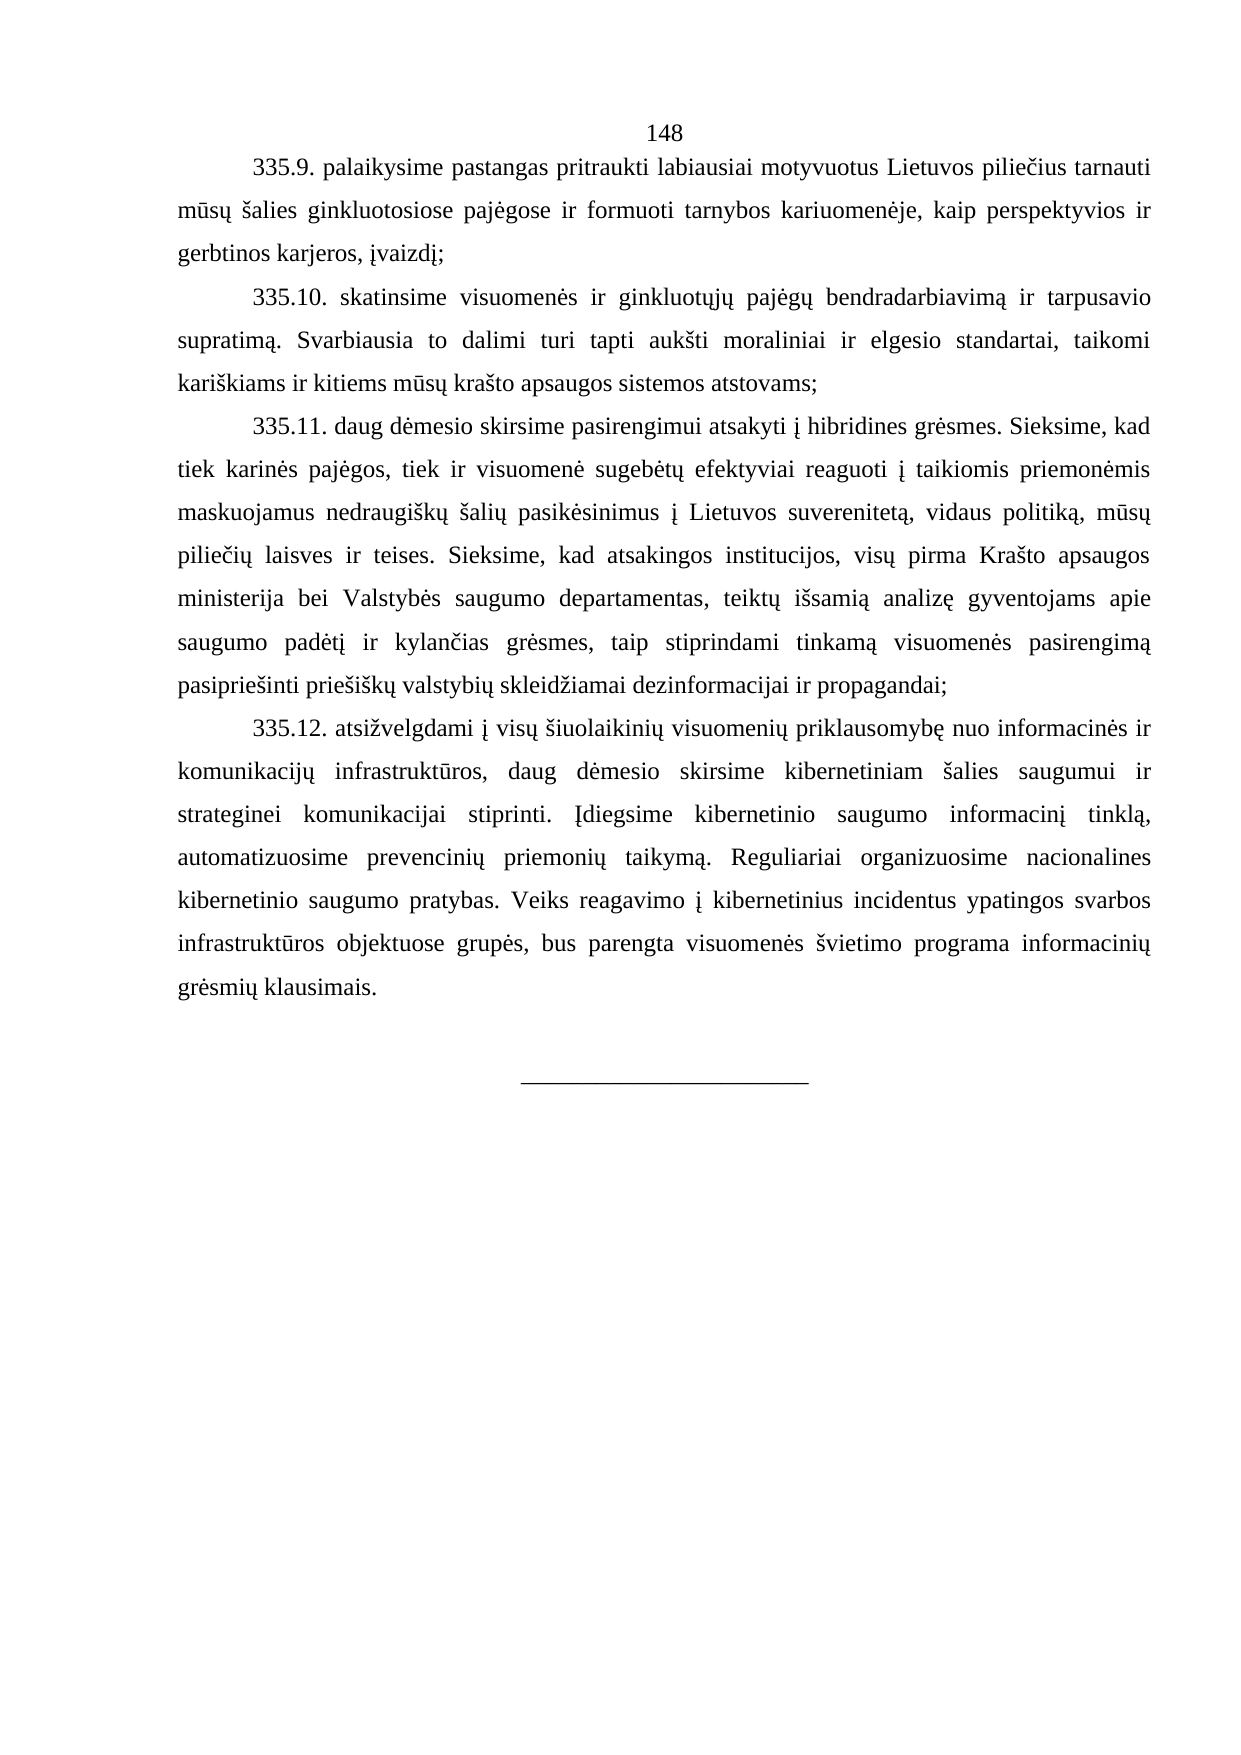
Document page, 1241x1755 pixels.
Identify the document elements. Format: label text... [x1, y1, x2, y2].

text 335.12. atsižvelgdami į visų šiuolaikinių visuomenių priklausomybę nuo informacinės ir komunikacijų infrastruktūros, daug dėmesio skirsime kibernetiniam šalies saugumui ir strateginei komunikacijai stiprinti. Įdiegsime kibernetinio saugumo informacinį tinklą, automatizuosime prevencinių priemonių taikymą. Reguliariai organizuosime nacionalines kibernetinio saugumo pratybas. Veiks reagavimo į kibernetinius incidentus ypatingos svarbos infrastruktūros objektuose grupės, bus parengta visuomenės švietimo programa informacinių grėsmių klausimais. [177, 713, 1152, 1000]
text 335.11. daug dėmesio skirsime pasirengimui atsakyti į hibridines grėsmes. Sieksime, kad tiek karinės pajėgos, tiek ir visuomenė sugebėtų efektyviai reaguoti į taikiomis priemonėmis maskuojamus nedraugiškų šalių pasikėsinimus į Lietuvos suverenitetą, vidaus politiką, mūsų piliečių laisves ir teises. Sieksime, kad atsakingos institucijos, visų pirma Krašto apsaugos ministerija bei Valstybės saugumo departamentas, teiktų išsamią analizę gyventojams apie saugumo padėtį ir kylančias grėsmes, taip stiprindami tinkamą visuomenės pasirengimą pasipriešinti priešiškų valstybių skleidžiamai dezinformacijai ir propagandai; [177, 411, 1152, 698]
text 335.10. skatinsime visuomenės ir ginkluotųjų pajėgų bendradarbiavimą ir tarpusavio supratimą. Svarbiausia to dalimi turi tapti aukšti moraliniai ir elgesio standartai, taikomi kariškiams ir kitiems mūsų krašto apsaugos sistemos atstovams; [177, 282, 1152, 397]
text 335.9. palaikysime pastangas pritraukti labiausiai motyvuotus Lietuvos piliečius tarnauti mūsų šalies ginkluotosiose pajėgose ir formuoti tarnybos kariuomenėje, kaip perspektyvios ir gerbtinos karjeros, įvaizdį; [177, 152, 1152, 267]
text _______________________ [177, 1058, 1152, 1087]
